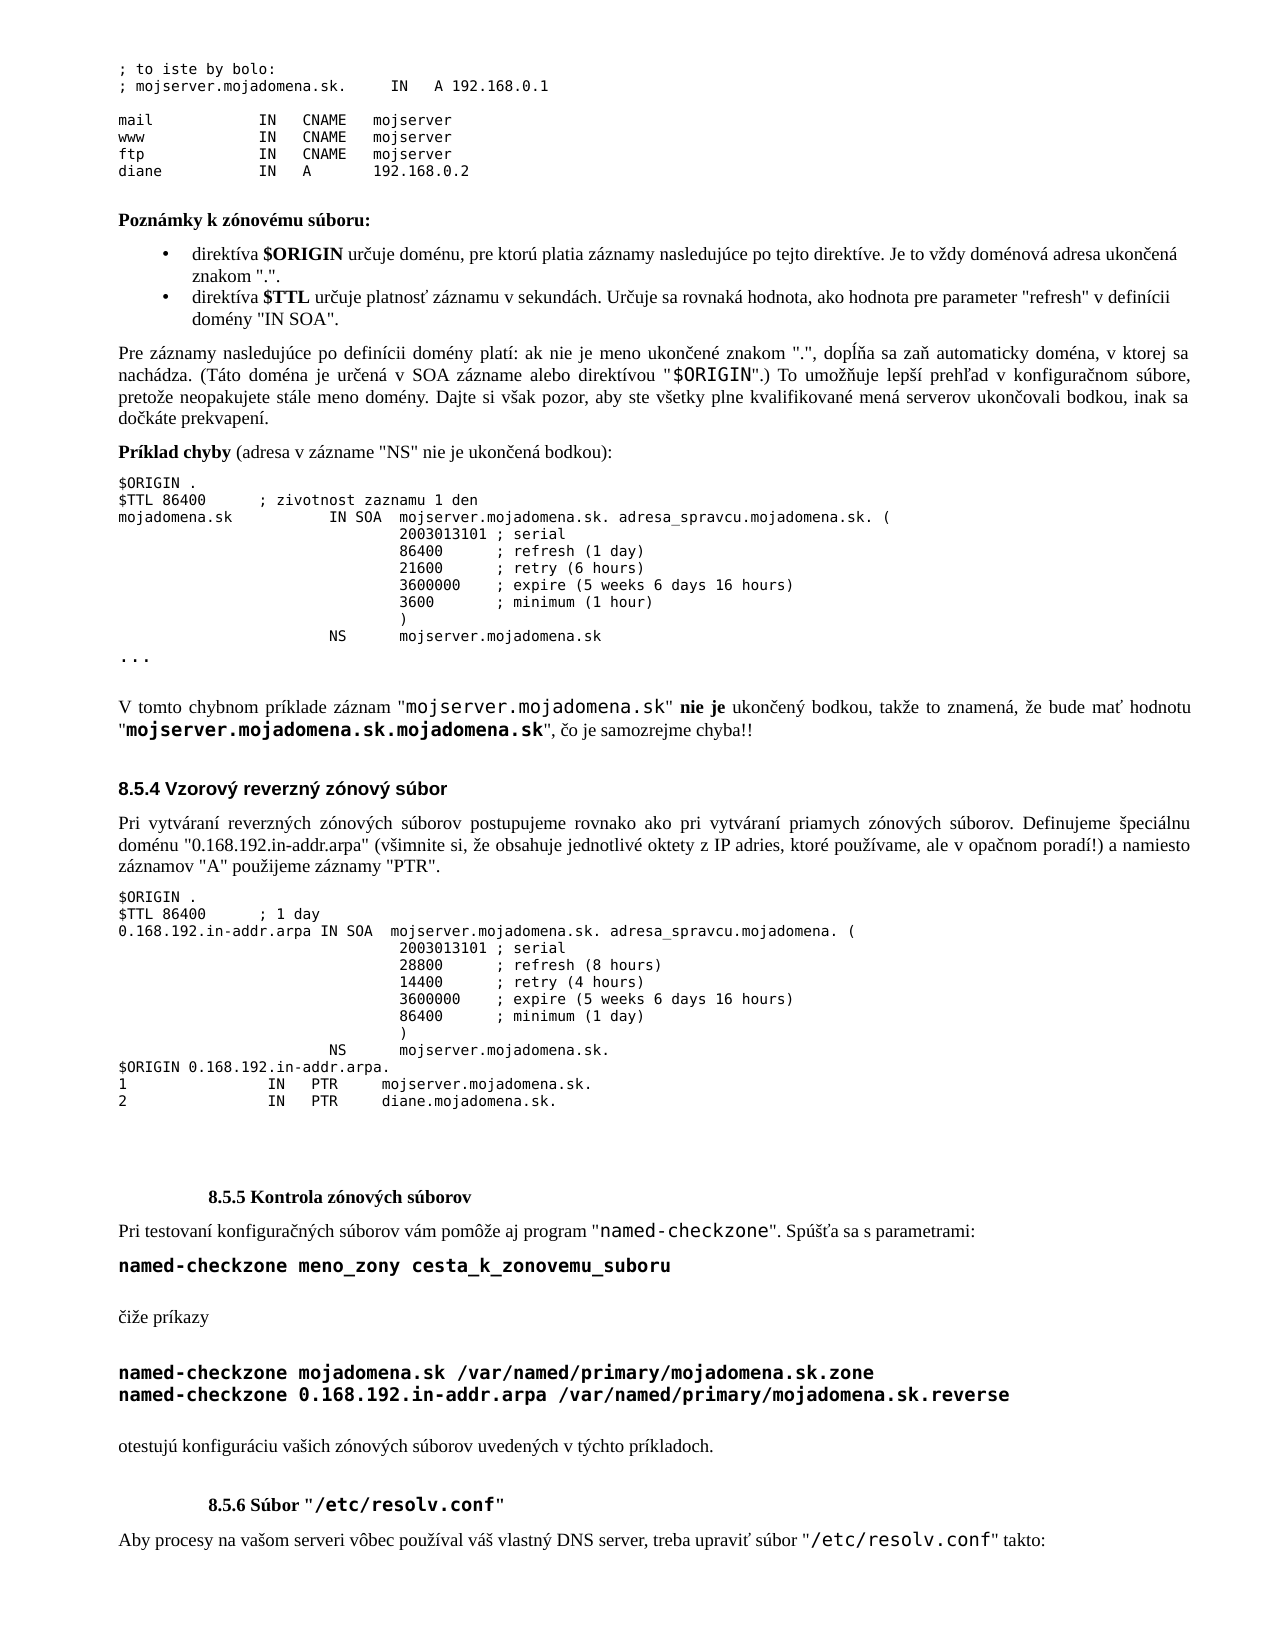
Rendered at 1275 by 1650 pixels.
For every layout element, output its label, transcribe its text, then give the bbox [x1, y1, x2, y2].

text 2003013101 ; serial [118, 940, 1192, 957]
text ) [118, 1025, 1192, 1042]
text Príklad chyby (adresa v zázname "NS" nie je ukončená bodkou): [118, 441, 1192, 463]
text 86400 ; refresh (1 day) [118, 543, 1192, 560]
text $ORIGIN . [118, 889, 1192, 906]
text čiže príkazy [118, 1306, 1192, 1328]
text $ORIGIN 0.168.192.in-addr.arpa. [118, 1059, 1192, 1076]
text ) [118, 611, 1192, 628]
text $TTL 86400 ; zivotnost zaznamu 1 den [118, 492, 1192, 509]
text 3600000 ; expire (5 weeks 6 days 16 hours) [118, 577, 1192, 594]
text 86400 ; minimum (1 day) [118, 1008, 1192, 1025]
subtitle 8.5.4 Vzorový reverzný zónový súbor [118, 778, 1192, 799]
text 2 IN PTR diane.mojadomena.sk. [118, 1093, 1192, 1110]
subtitle 8.5.6 Súbor "/etc/resolv.conf" [118, 1494, 1192, 1516]
text diane IN A 192.168.0.2 [118, 163, 1192, 180]
text Aby procesy na vašom serveri vôbec používal váš vlastný DNS server, treba upraviť súbor "/etc/resolv.conf" takto: [118, 1529, 1192, 1551]
text named-checkzone meno_zony cesta_k_zonovemu_suboru [118, 1255, 1192, 1277]
text ; mojserver.mojadomena.sk. IN A 192.168.0.1 [118, 78, 1192, 95]
text Pri vytváraní reverzných zónových súborov postupujeme rovnako ako pri vytváraní priamych zónových súborov. Definujeme špeciálnu doménu "0.168.192.in-addr.arpa" (všimnite si, že obsahuje jednotlivé oktety z IP adries, ktoré používame, ale v opačnom poradí!) a namiesto záznamov "A" použijeme záznamy "PTR". [118, 812, 1192, 877]
text NS mojserver.mojadomena.sk. [118, 1042, 1192, 1059]
text $ORIGIN . [118, 475, 1192, 492]
text ftp IN CNAME mojserver [118, 146, 1192, 163]
text 1 IN PTR mojserver.mojadomena.sk. [118, 1076, 1192, 1093]
text $TTL 86400 ; 1 day [118, 906, 1192, 923]
text Poznámky k zónovému súboru: [118, 209, 1192, 231]
text mojadomena.sk IN SOA mojserver.mojadomena.sk. adresa_spravcu.mojadomena.sk. ( [118, 509, 1192, 526]
text named-checkzone mojadomena.sk /var/named/primary/mojadomena.sk.zone [118, 1362, 1192, 1384]
text 3600 ; minimum (1 hour) [118, 594, 1192, 611]
text ; to iste by bolo: [118, 61, 1192, 78]
text 28800 ; refresh (8 hours) [118, 957, 1192, 974]
text 3600000 ; expire (5 weeks 6 days 16 hours) [118, 991, 1192, 1008]
list direktíva $TTL určuje platnosť záznamu v sekundách. Určuje sa rovnaká hodnota, ako hodnota pre parameter "refresh" v definícii domény "IN SOA". [162, 286, 1192, 329]
text www IN CNAME mojserver [118, 129, 1192, 146]
text 0.168.192.in-addr.arpa IN SOA mojserver.mojadomena.sk. adresa_spravcu.mojadomena. ( [118, 923, 1192, 940]
text 21600 ; retry (6 hours) [118, 560, 1192, 577]
text NS mojserver.mojadomena.sk [118, 628, 1192, 645]
list direktíva $ORIGIN určuje doménu, pre ktorú platia záznamy nasledujúce po tejto direktíve. Je to vždy doménová adresa ukončená znakom ".". [162, 243, 1192, 286]
text mail IN CNAME mojserver [118, 112, 1192, 129]
text Pri testovaní konfiguračných súborov vám pomôže aj program "named-checkzone". Spúšťa sa s parametrami: [118, 1220, 1192, 1242]
text Pre záznamy nasledujúce po definícii domény platí: ak nie je meno ukončené znakom ".", dopĺňa sa zaň automaticky doména, v ktorej sa nachádza. (Táto doména je určená v SOA zázname alebo direktívou "$ORIGIN".) To umožňuje lepší prehľad v konfiguračnom súbore, pretože neopakujete stále meno domény. Dajte si však pozor, aby ste všetky plne kvalifikované mená serverov ukončovali bodkou, inak sa dočkáte prekvapení. [118, 342, 1192, 429]
text ... [118, 645, 1192, 667]
text V tomto chybnom príklade záznam "mojserver.mojadomena.sk" nie je ukončený bodkou, takže to znamená, že bude mať hodnotu "mojserver.mojadomena.sk.mojadomena.sk", čo je samozrejme chyba!! [118, 696, 1192, 740]
text 2003013101 ; serial [118, 526, 1192, 543]
subtitle 8.5.5 Kontrola zónových súborov [118, 1186, 1192, 1208]
text otestujú konfiguráciu vašich zónových súborov uvedených v týchto príkladoch. [118, 1435, 1192, 1457]
text 14400 ; retry (4 hours) [118, 974, 1192, 991]
text named-checkzone 0.168.192.in-addr.arpa /var/named/primary/mojadomena.sk.reverse [118, 1384, 1192, 1406]
